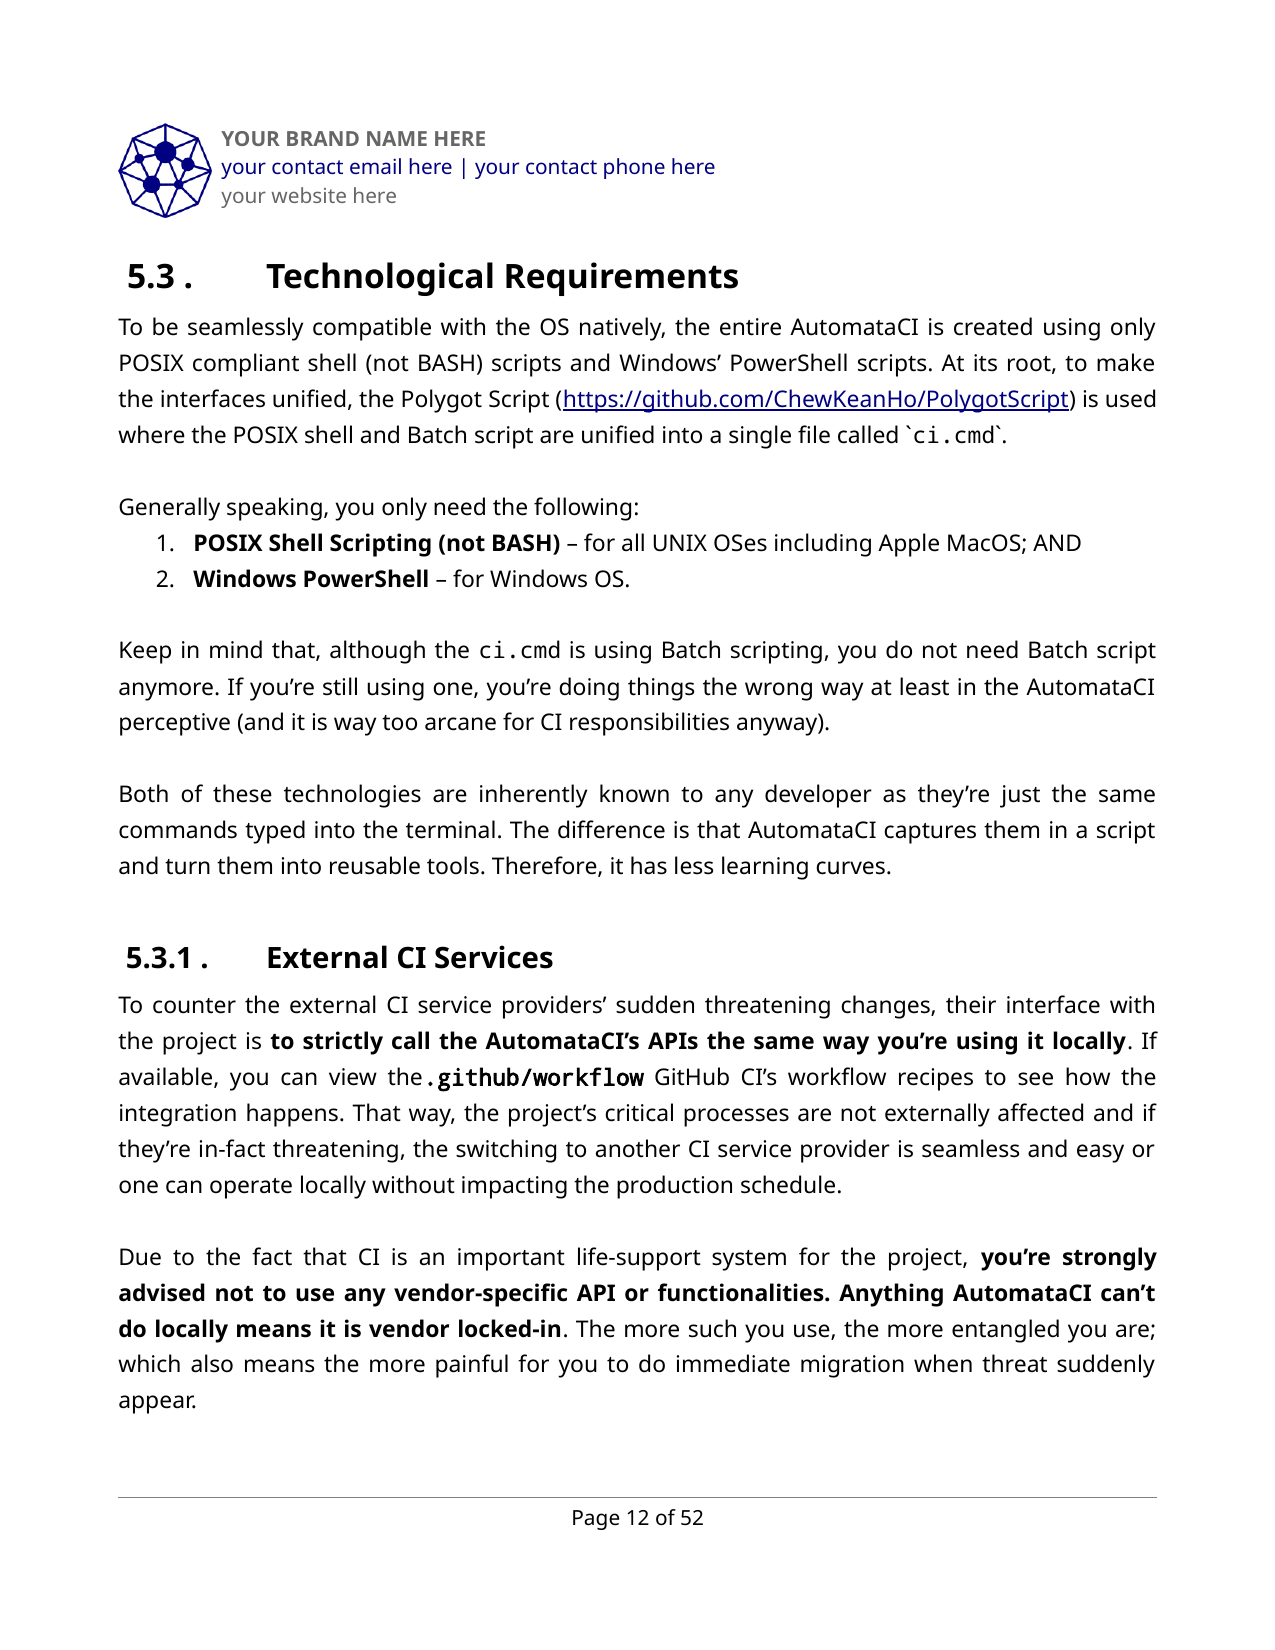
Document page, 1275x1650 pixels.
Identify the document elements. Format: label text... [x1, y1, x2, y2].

list Windows PowerShell – for Windows OS. [156, 563, 1157, 594]
text Both of these technologies are inherently known to any developer as they’re just the same commands typed into the terminal. The difference is that AutomataCI captures them in a script and turn them into reusable tools. Therefore, it has less learning curves. [118, 778, 1157, 881]
text Keep in mind that, although the ci.cmd is using Batch scripting, you do not need Batch script anymore. If you’re still using one, you’re doing things the wrong way at least in the AutomataCI perceptive (and it is way too arcane for CI responsibilities anyway). [118, 634, 1157, 738]
text Due to the fact that CI is an important life-support system for the project, you’re strongly advised not to use any vendor-specific API or functionalities. Anything AutomataCI can’t do locally means it is vendor locked-in. The more such you use, the more entangled you are; which also means the more painful for you to do immediate migration when threat suddenly appear. [118, 1241, 1157, 1416]
subtitle Technological Requirements [118, 253, 1157, 298]
subtitle External CI Services [118, 937, 1157, 977]
picture [118, 123, 212, 218]
text Generally speaking, you only need the following: [118, 491, 1157, 522]
list POSIX Shell Scripting (not BASH) – for all UNIX OSes including Apple MacOS; AND [156, 527, 1157, 558]
text To be seamlessly compatible with the OS natively, the entire AutomataCI is created using only POSIX compliant shell (not BASH) scripts and Windows’ PowerShell scripts. At its root, to make the interfaces unified, the Polygot Script (https://github.com/ChewKeanHo/PolygotScript) is used where the POSIX shell and Batch script are unified into a single file called `ci.cmd`. [118, 311, 1157, 450]
text To counter the external CI service providers’ sudden threatening changes, their interface with the project is to strictly call the AutomataCI’s APIs the same way you’re using it locally. If available, you can view the.github/workflow GitHub CI’s workflow recipes to see how the integration happens. That way, the project’s critical processes are not externally affected and if they’re in-fact threatening, the switching to another CI service provider is seamless and easy or one can operate locally without impacting the production schedule. [118, 989, 1157, 1200]
